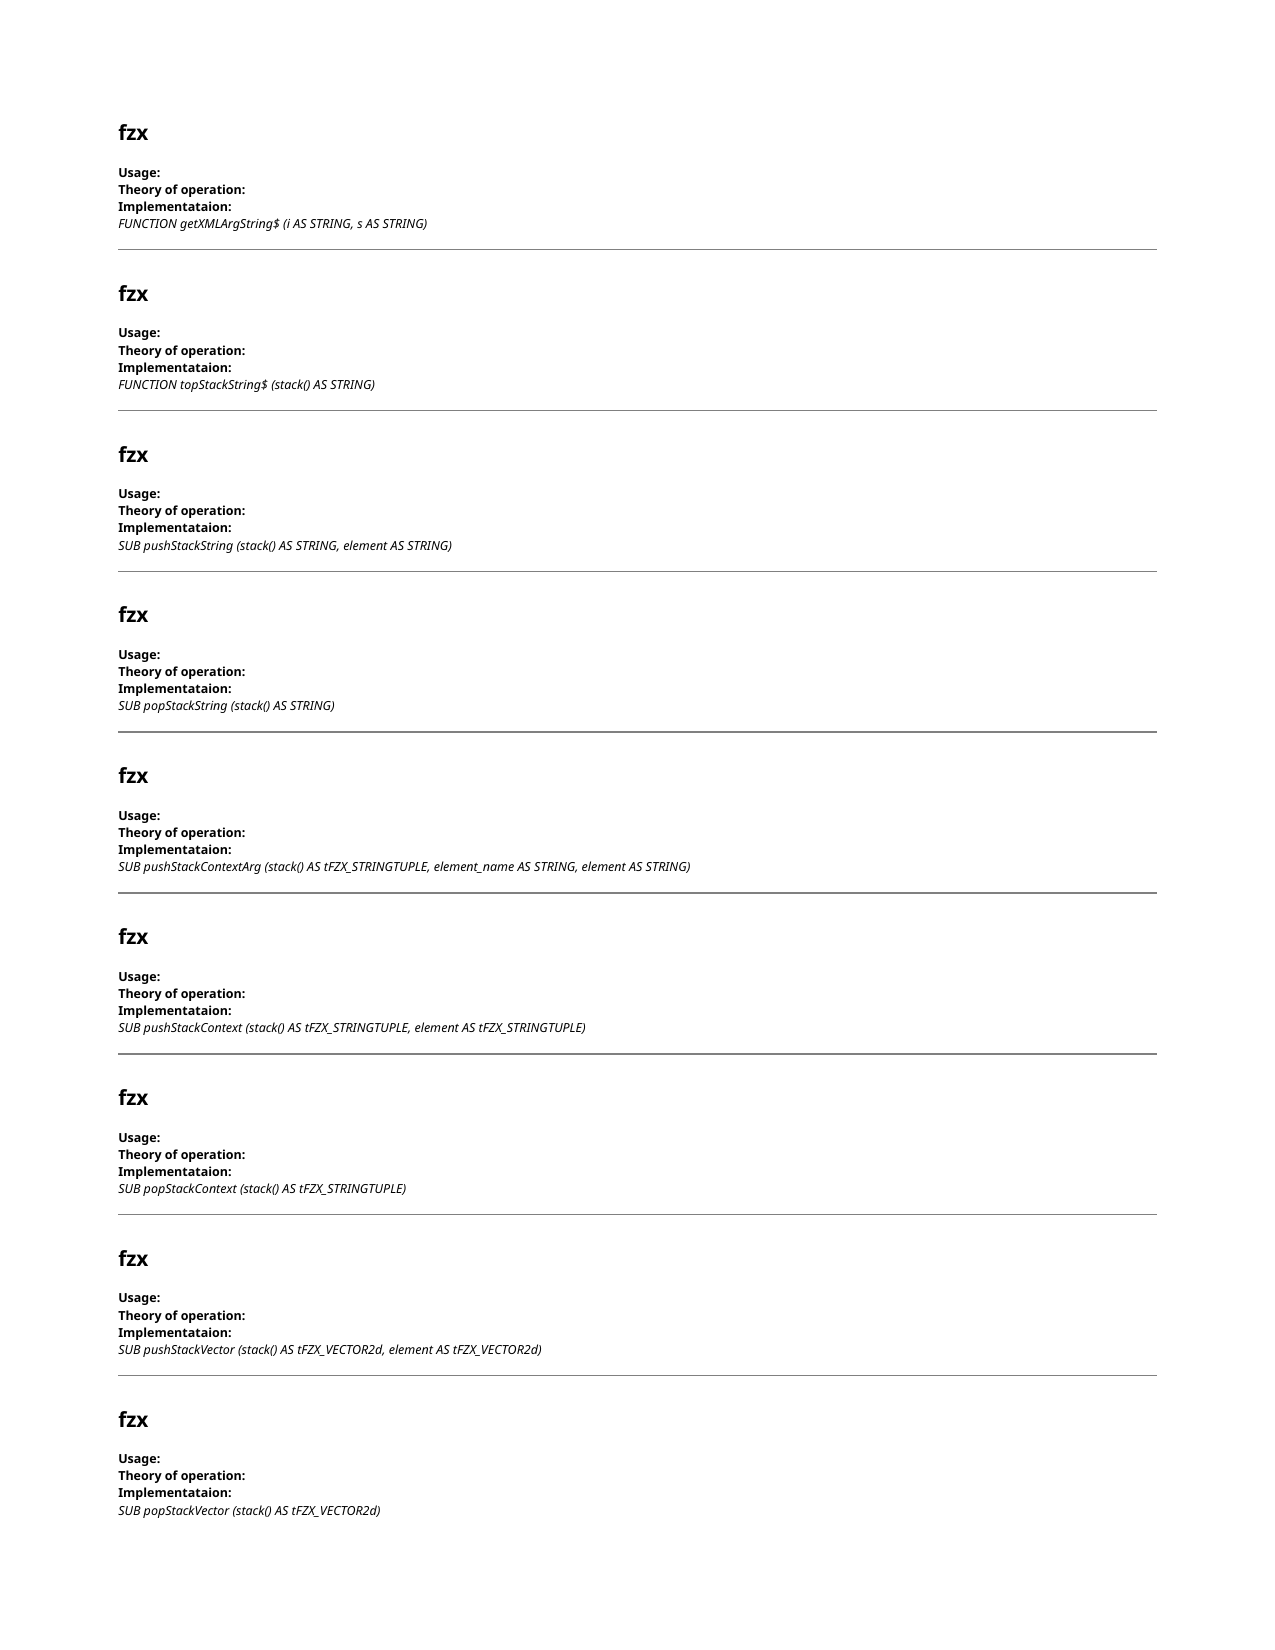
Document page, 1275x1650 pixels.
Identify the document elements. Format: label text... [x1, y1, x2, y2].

text Theory of operation: [118, 342, 1157, 359]
text Theory of operation: [118, 1146, 1157, 1163]
text Usage: [118, 1289, 1157, 1307]
text SUB pushStackVector (stack() AS tFZX_VECTOR2d, element AS tFZX_VECTOR2d) [118, 1341, 1157, 1358]
text SUB pushStackContextArg (stack() AS tFZX_STRINGTUPLE, element_name AS STRING, element AS STRING) [118, 858, 1157, 875]
text fzx [118, 761, 1157, 790]
text Theory of operation: [118, 824, 1157, 841]
text SUB popStackString (stack() AS STRING) [118, 697, 1157, 714]
text fzx [118, 440, 1157, 468]
text Usage: [118, 646, 1157, 663]
text Usage: [118, 807, 1157, 824]
text Implementataion: [118, 1324, 1157, 1341]
text fzx [118, 279, 1157, 307]
text Implementataion: [118, 841, 1157, 858]
text Usage: [118, 324, 1157, 342]
text Theory of operation: [118, 985, 1157, 1002]
text SUB pushStackContext (stack() AS tFZX_STRINGTUPLE, element AS tFZX_STRINGTUPLE) [118, 1019, 1157, 1036]
text fzx [118, 922, 1157, 951]
text SUB popStackVector (stack() AS tFZX_VECTOR2d) [118, 1502, 1157, 1519]
text Usage: [118, 968, 1157, 985]
text fzx [118, 1083, 1157, 1112]
text Usage: [118, 164, 1157, 181]
text Usage: [118, 485, 1157, 502]
text fzx [118, 1405, 1157, 1433]
text Usage: [118, 1450, 1157, 1467]
text FUNCTION getXMLArgString$ (i AS STRING, s AS STRING) [118, 215, 1157, 232]
text Implementataion: [118, 1163, 1157, 1180]
text Theory of operation: [118, 181, 1157, 198]
text Implementataion: [118, 198, 1157, 215]
text SUB pushStackString (stack() AS STRING, element AS STRING) [118, 537, 1157, 554]
text SUB popStackContext (stack() AS tFZX_STRINGTUPLE) [118, 1180, 1157, 1197]
text fzx [118, 1244, 1157, 1272]
text Implementataion: [118, 680, 1157, 697]
text Usage: [118, 1129, 1157, 1146]
text fzx [118, 601, 1157, 629]
text FUNCTION topStackString$ (stack() AS STRING) [118, 376, 1157, 393]
text Theory of operation: [118, 663, 1157, 680]
text Implementataion: [118, 359, 1157, 376]
text Theory of operation: [118, 1467, 1157, 1484]
text Implementataion: [118, 519, 1157, 537]
text fzx [118, 118, 1157, 147]
text Theory of operation: [118, 1307, 1157, 1324]
text Implementataion: [118, 1002, 1157, 1019]
text Implementataion: [118, 1484, 1157, 1502]
text Theory of operation: [118, 502, 1157, 519]
